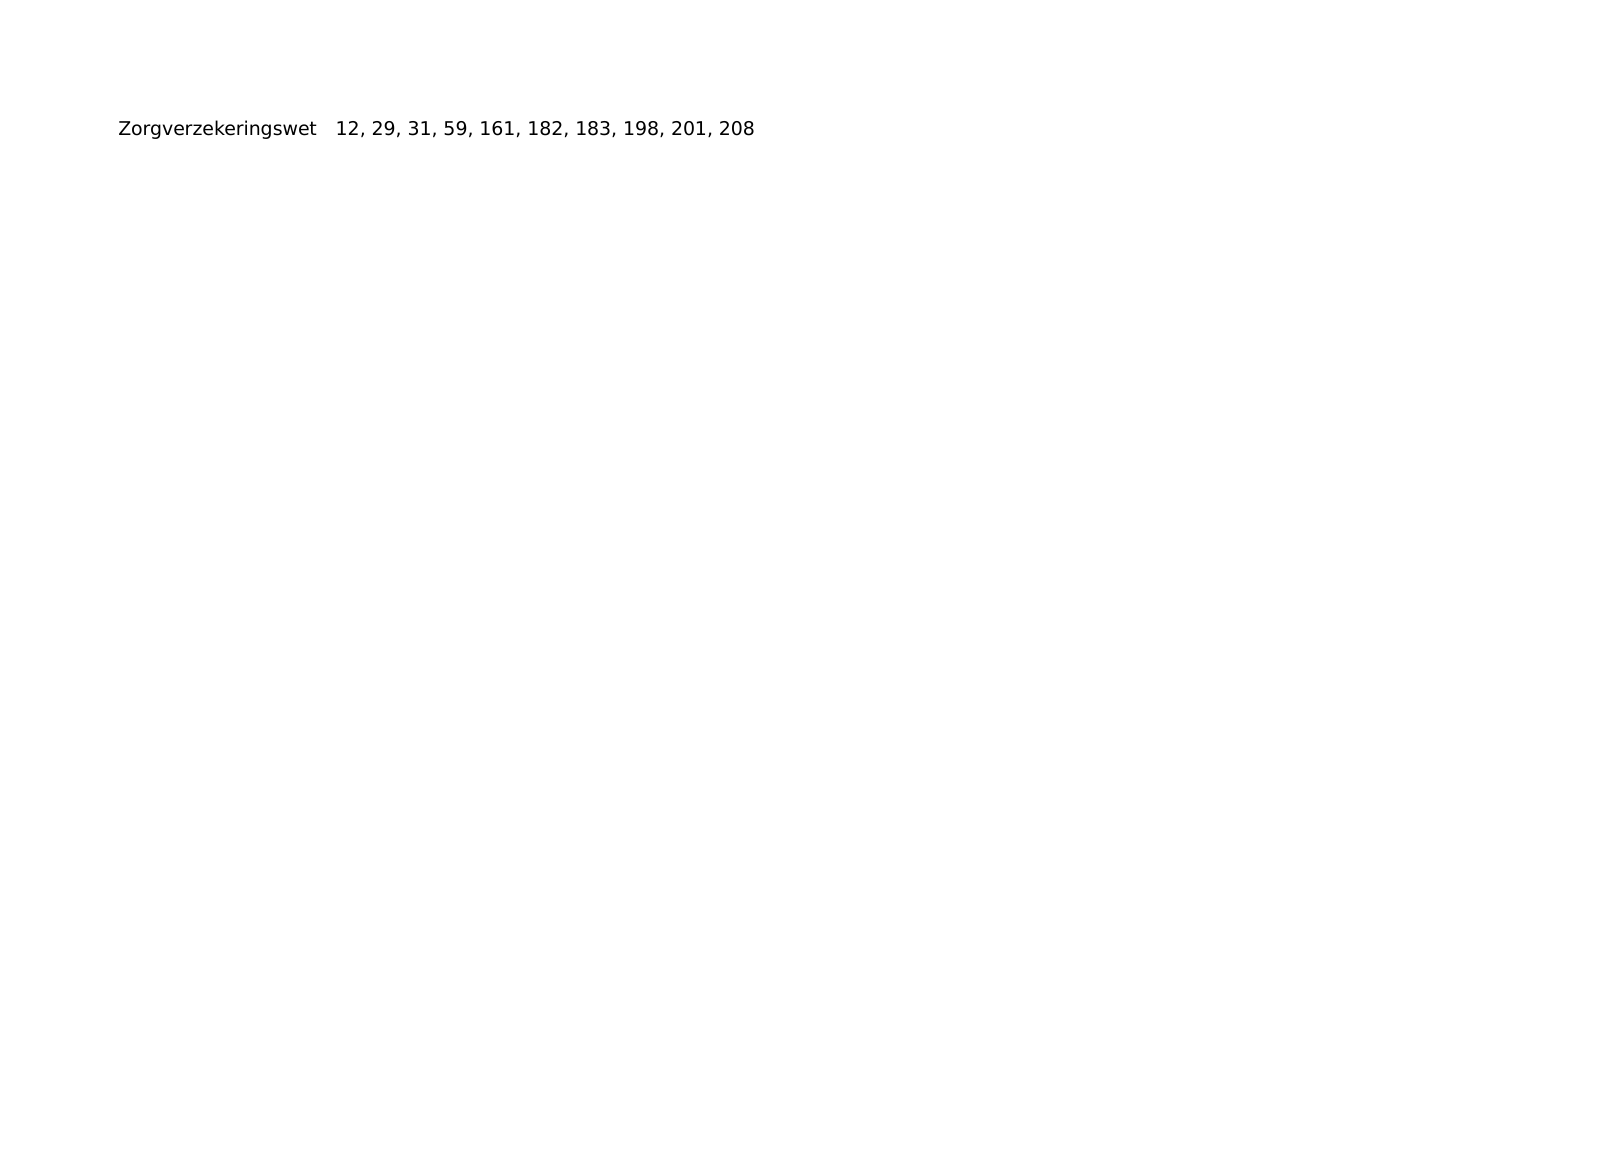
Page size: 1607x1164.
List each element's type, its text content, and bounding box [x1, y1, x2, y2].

text Zorgverzekeringswet 12, 29, 31, 59, 161, 182, 183, 198, 201, 208 [118, 118, 1488, 140]
